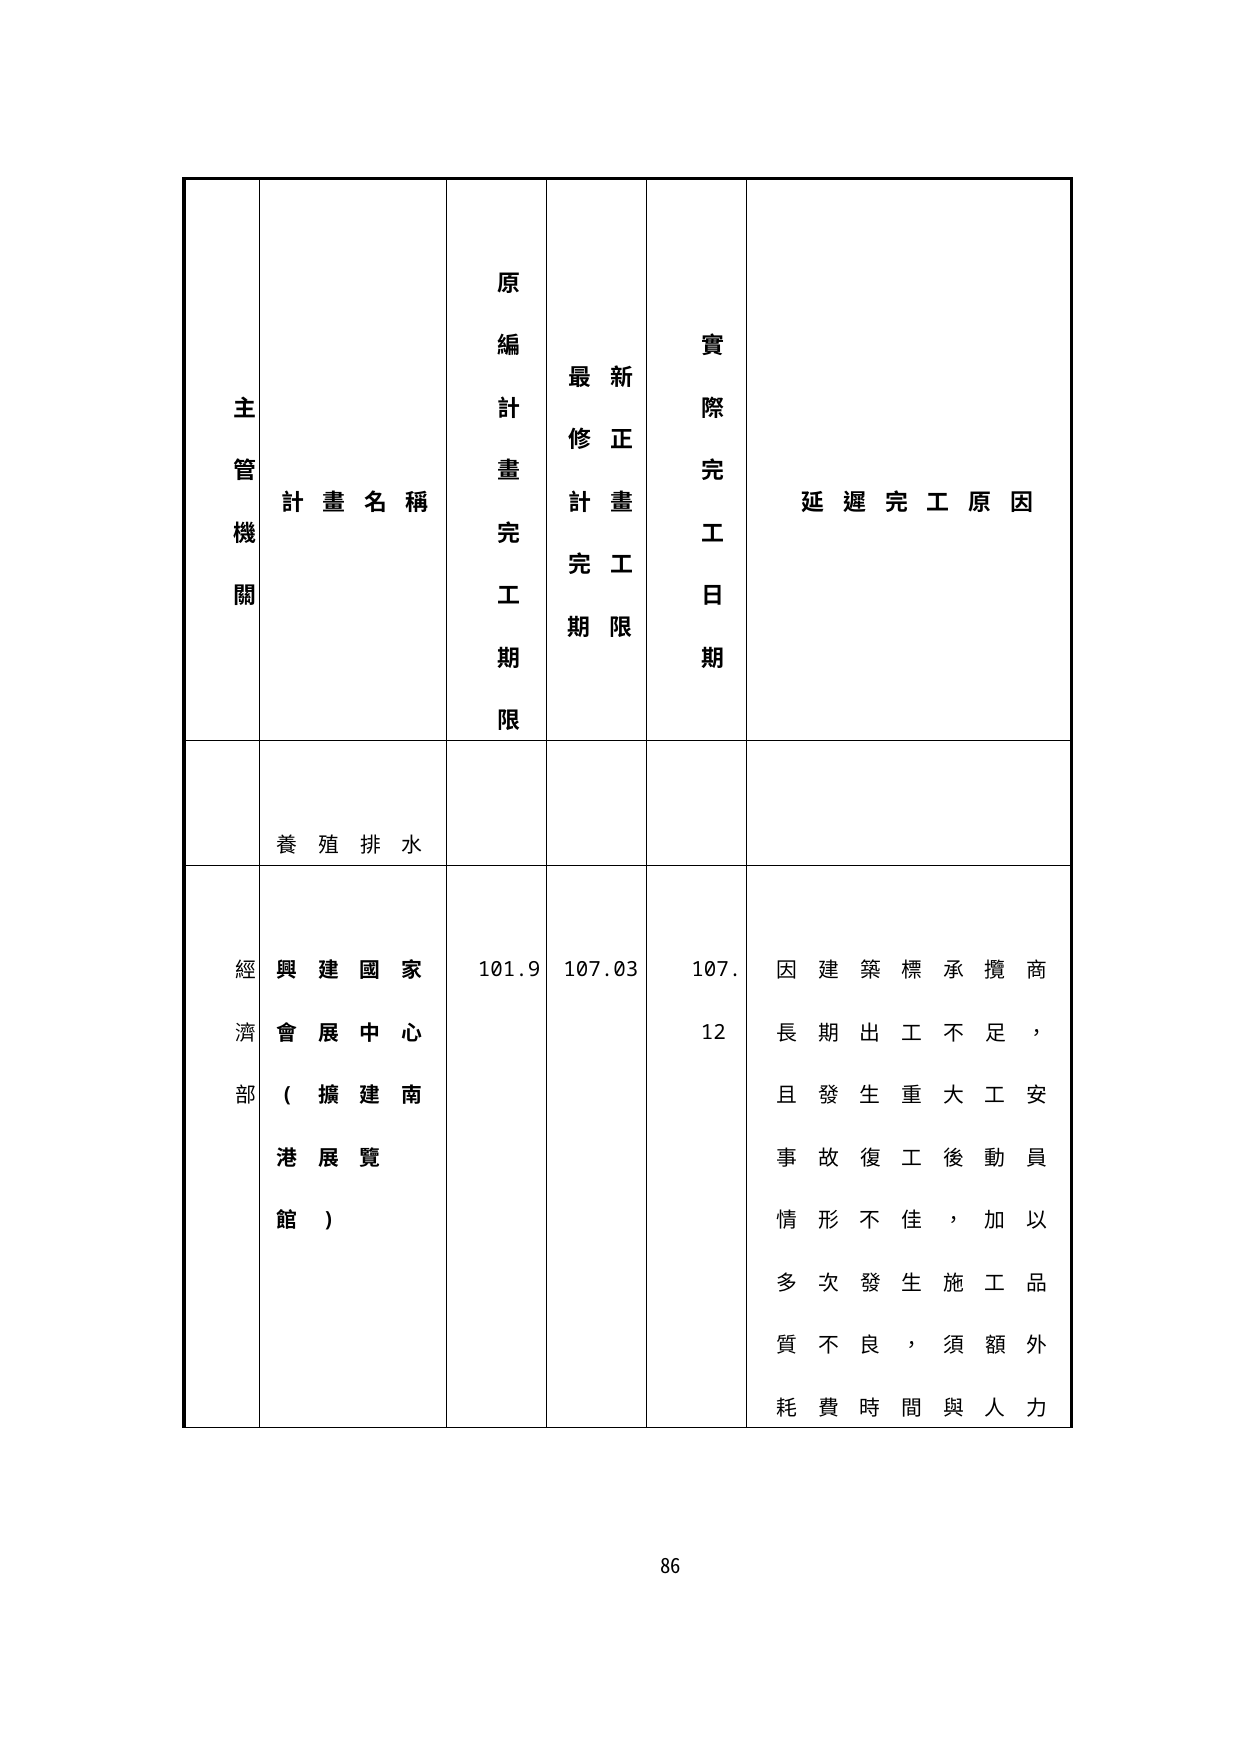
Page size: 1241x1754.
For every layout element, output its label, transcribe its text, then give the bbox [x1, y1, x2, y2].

table_header 主管 機關 [186, 180, 259, 740]
table_header 延遲完工原因 [747, 180, 1070, 740]
table_header 實際完工日期 [647, 180, 746, 740]
table_cell 經濟部 [186, 866, 259, 1427]
table_cell 興建國家會展中心(擴建南港展覽館) [260, 866, 446, 1427]
table_cell 因建築標承攬商長期出工不足，且發生重大工安事故復工後動員情形不佳，加以多次發生施工品質不良，須額外耗費時間與人力 [747, 866, 1070, 1427]
table_cell [447, 741, 546, 865]
table_cell 養殖排水 [260, 741, 446, 865]
table_cell [186, 741, 259, 865]
table_cell 107.03 [547, 866, 646, 1427]
table_header 原編計畫完工期限 [447, 180, 546, 740]
table_cell [647, 741, 746, 865]
table_header 最新修正計畫完工期限 [547, 180, 646, 740]
table_cell [747, 741, 1070, 865]
table_cell - [547, 741, 646, 865]
table_cell 101.9 [447, 866, 546, 1427]
table_cell 107.12 [647, 866, 746, 1427]
table_header 計畫名稱 [260, 180, 446, 740]
